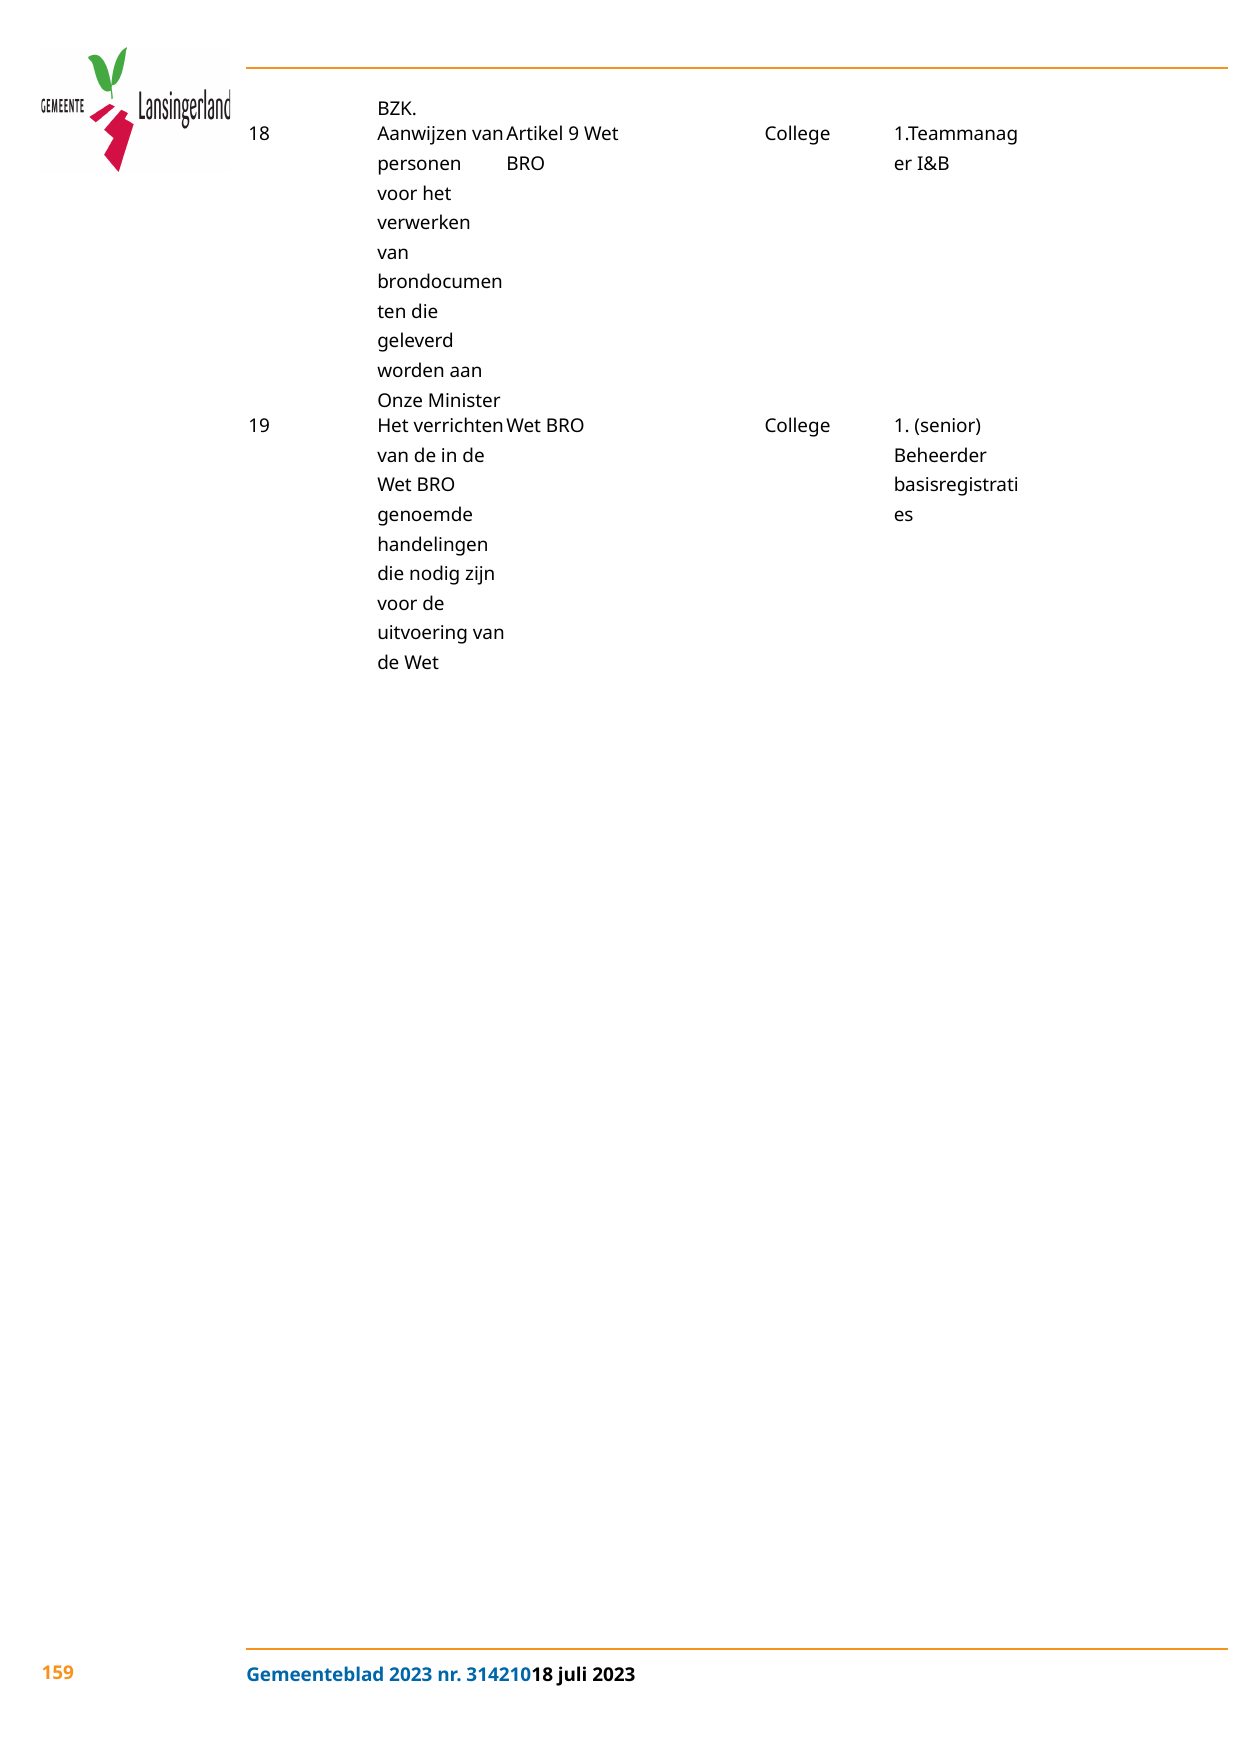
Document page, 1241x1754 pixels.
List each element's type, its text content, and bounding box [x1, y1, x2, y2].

table_cell College [764, 121, 893, 412]
picture [41, 47, 231, 172]
table_cell 19 [248, 413, 377, 675]
table_cell [635, 121, 764, 412]
table_cell [635, 95, 764, 121]
table_cell Aanwijzen van personen voor het verwerken van brondocumenten die geleverd worden aan Onze Minister [377, 121, 506, 412]
table_cell [764, 95, 893, 121]
table_cell BZK. [377, 95, 506, 121]
table_cell [506, 95, 635, 121]
table_cell 1.Teammanager I&B [894, 121, 1022, 412]
table_cell [1023, 95, 1152, 121]
table_cell Artikel 9 Wet BRO [506, 121, 635, 412]
table_cell [1023, 413, 1152, 675]
table_cell College [764, 413, 893, 675]
table_cell [248, 95, 377, 121]
table_cell [1023, 121, 1152, 412]
table_cell [635, 413, 764, 675]
table_cell 1. (senior) Beheerder basisregistraties [894, 413, 1022, 675]
table_cell [894, 95, 1022, 121]
table_cell Wet BRO [506, 413, 635, 675]
table_cell Het verrichten van de in de Wet BRO genoemde handelingen die nodig zijn voor de uitvoering van de Wet [377, 413, 506, 675]
table_cell 18 [248, 121, 377, 412]
